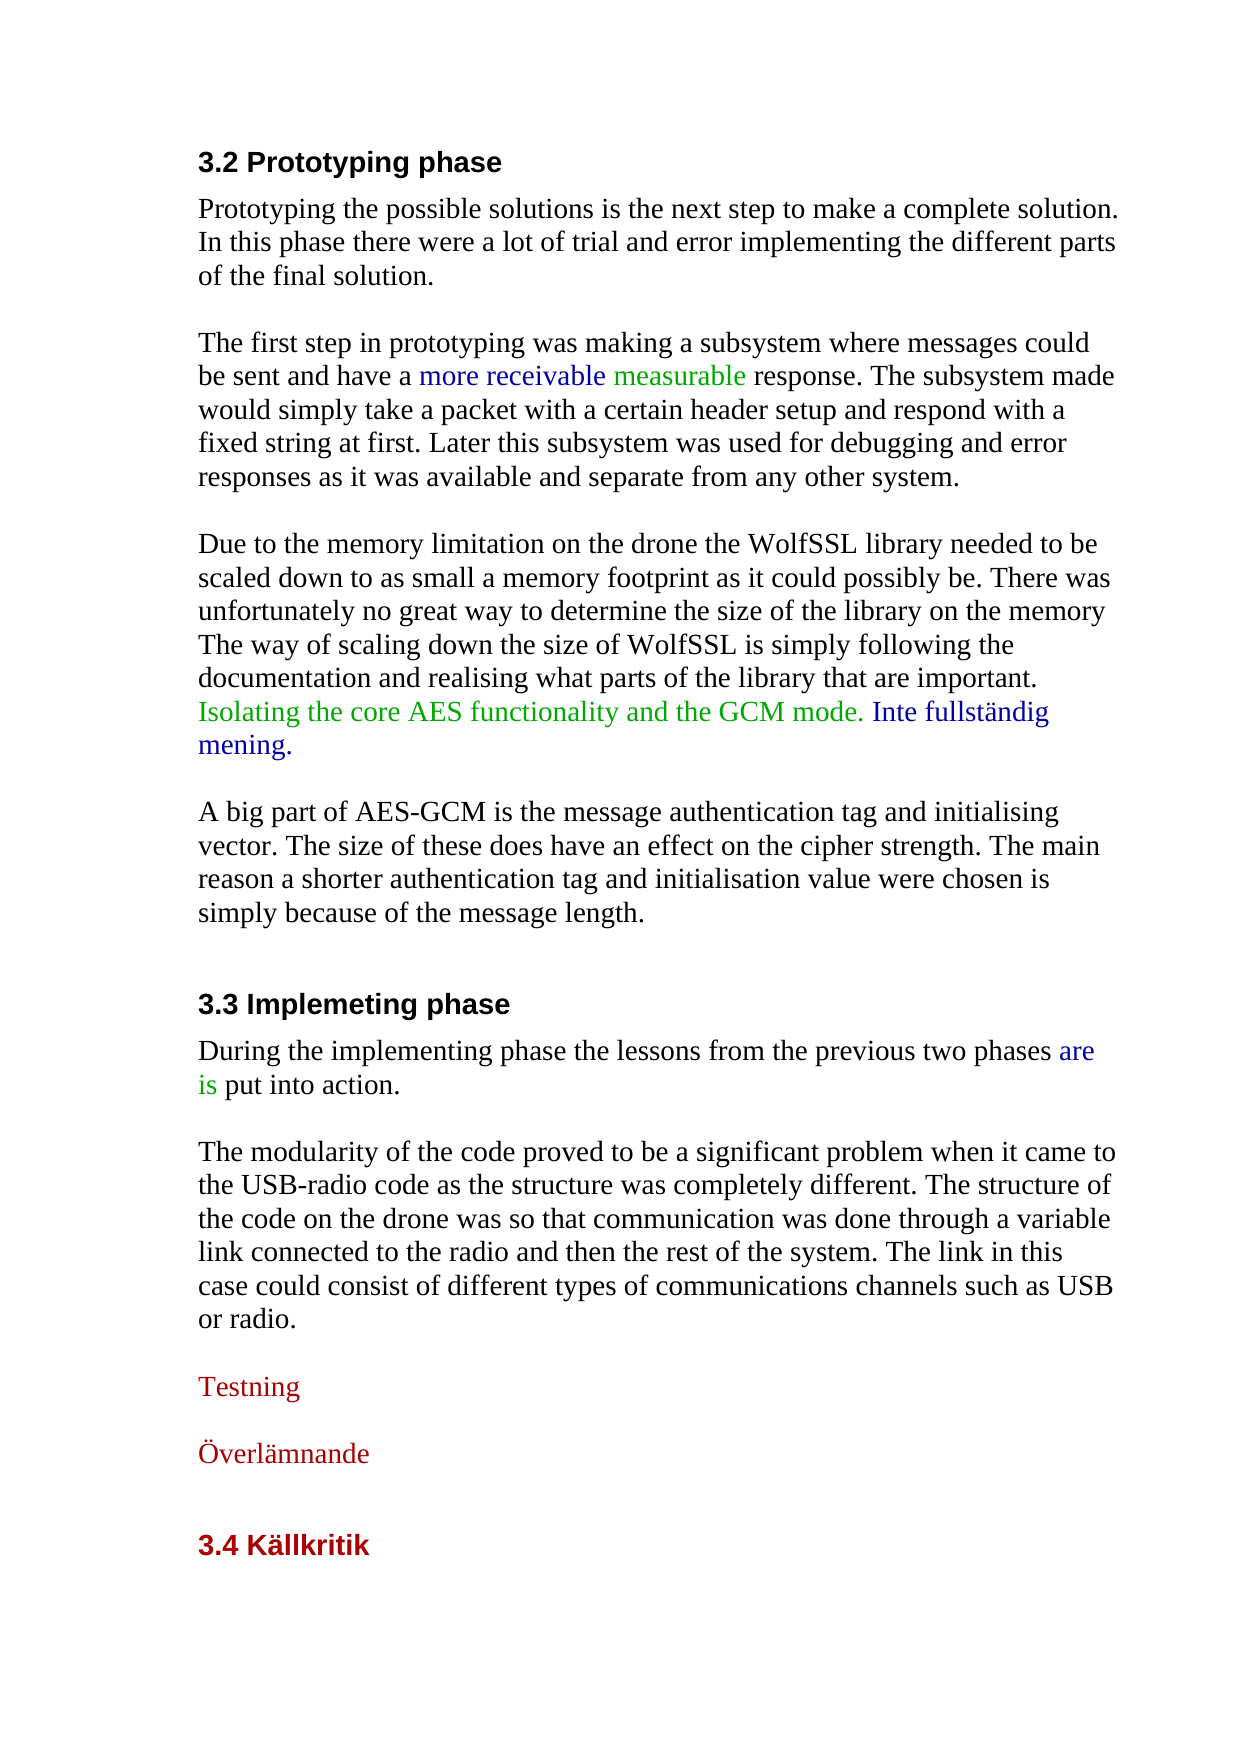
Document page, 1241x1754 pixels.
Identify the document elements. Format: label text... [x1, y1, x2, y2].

text Due to the memory limitation on the drone the WolfSSL library needed to be scaled down to as small a memory footprint as it could possibly be. There was unfortunately no great way to determine the size of the library on the memory The way of scaling down the size of WolfSSL is simply following the documentation and realising what parts of the library that are important. Isolating the core AES functionality and the GCM mode. Inte fullständig mening. [198, 526, 1119, 761]
text A big part of AES-GCM is the message authentication tag and initialising vector. The size of these does have an effect on the cipher strength. The main reason a shorter authentication tag and initialisation value were chosen is simply because of the message length. [198, 794, 1119, 929]
text Testning [198, 1369, 1119, 1402]
text Överlämnande [198, 1436, 1119, 1469]
text During the implementing phase the lessons from the previous two phases are is put into action. [198, 1033, 1119, 1100]
subtitle Prototyping phase [198, 145, 1119, 178]
text The first step in prototyping was making a subsystem where messages could be sent and have a more receivable measurable response. The subsystem made would simply take a packet with a certain header setup and respond with a fixed string at first. Later this subsystem was used for debugging and error responses as it was available and separate from any other system. [198, 325, 1119, 493]
subtitle Källkritik [198, 1528, 1119, 1561]
subtitle Implemeting phase [198, 987, 1119, 1021]
text Prototyping the possible solutions is the next step to make a complete solution. In this phase there were a lot of trial and error implementing the different parts of the final solution. [198, 191, 1119, 291]
text The modularity of the code proved to be a significant problem when it came to the USB-radio code as the structure was completely different. The structure of the code on the drone was so that communication was done through a variable link connected to the radio and then the rest of the system. The link in this case could consist of different types of communications channels such as USB or radio. [198, 1134, 1119, 1335]
